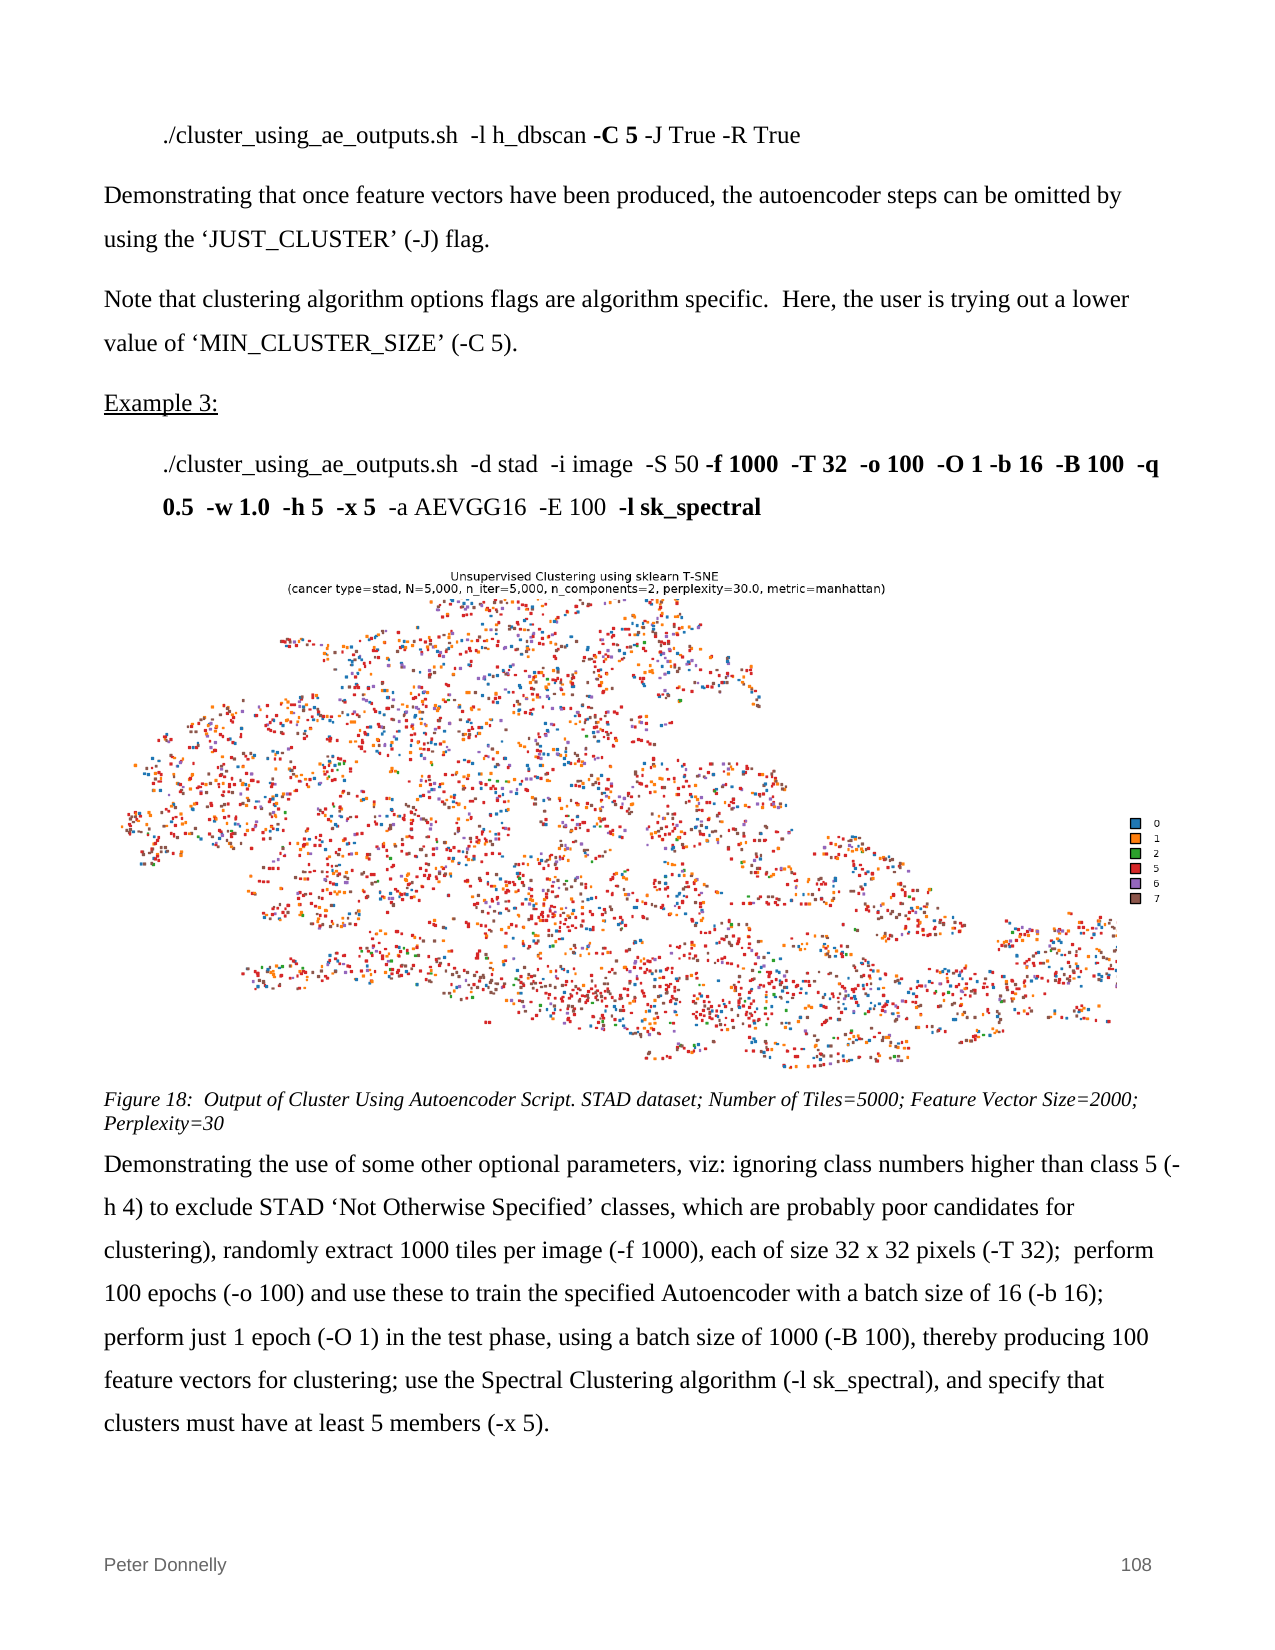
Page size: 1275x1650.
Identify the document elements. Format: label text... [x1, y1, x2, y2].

text Demonstrating the use of some other optional parameters, viz: ignoring class numbers higher than class 5 (-h 4) to exclude STAD ‘Not Otherwise Specified’ classes, which are probably poor candidates for clustering), randomly extract 1000 tiles per image (-f 1000), each of size 32 x 32 pixels (-T 32); perform 100 epochs (-o 100) and use these to train the specified Autoencoder with a batch size of 16 (-b 16); perform just 1 epoch (-O 1) in the test phase, using a batch size of 1000 (-B 100), thereby producing 100 feature vectors for clustering; use the Spectral Clustering algorithm (-l sk_spectral), and specify that clusters must have at least 5 members (-x 5). [103, 1135, 1181, 1437]
text Demonstrating that once feature vectors have been produced, the autoencoder steps can be omitted by using the ‘JUST_CLUSTER’ (-J) flag. [103, 181, 1181, 252]
text ./cluster_using_ae_outputs.sh -l h_dbscan -C 5 -J True -R True [162, 120, 1181, 148]
text ./cluster_using_ae_outputs.sh -d stad -i image -S 50 -f 1000 -T 32 -o 100 -O 1 -b 16 -B 100 -q 0.5 -w 1.0 -h 5 -x 5 -a AEVGG16 -E 100 -l sk_spectral [162, 449, 1181, 521]
text Note that clustering algorithm options flags are algorithm specific. Here, the user is trying out a lower value of ‘MIN_CLUSTER_SIZE’ (-C 5). [103, 284, 1181, 356]
text Figure 18: Output of Cluster Using Autoencoder Script. STAD dataset; Number of Tiles=5000; Feature Vector Size=2000; Perplexity=30 [103, 1087, 1181, 1135]
picture [103, 557, 1182, 1087]
text [103, 544, 1181, 557]
text Example 3: [103, 388, 1181, 417]
